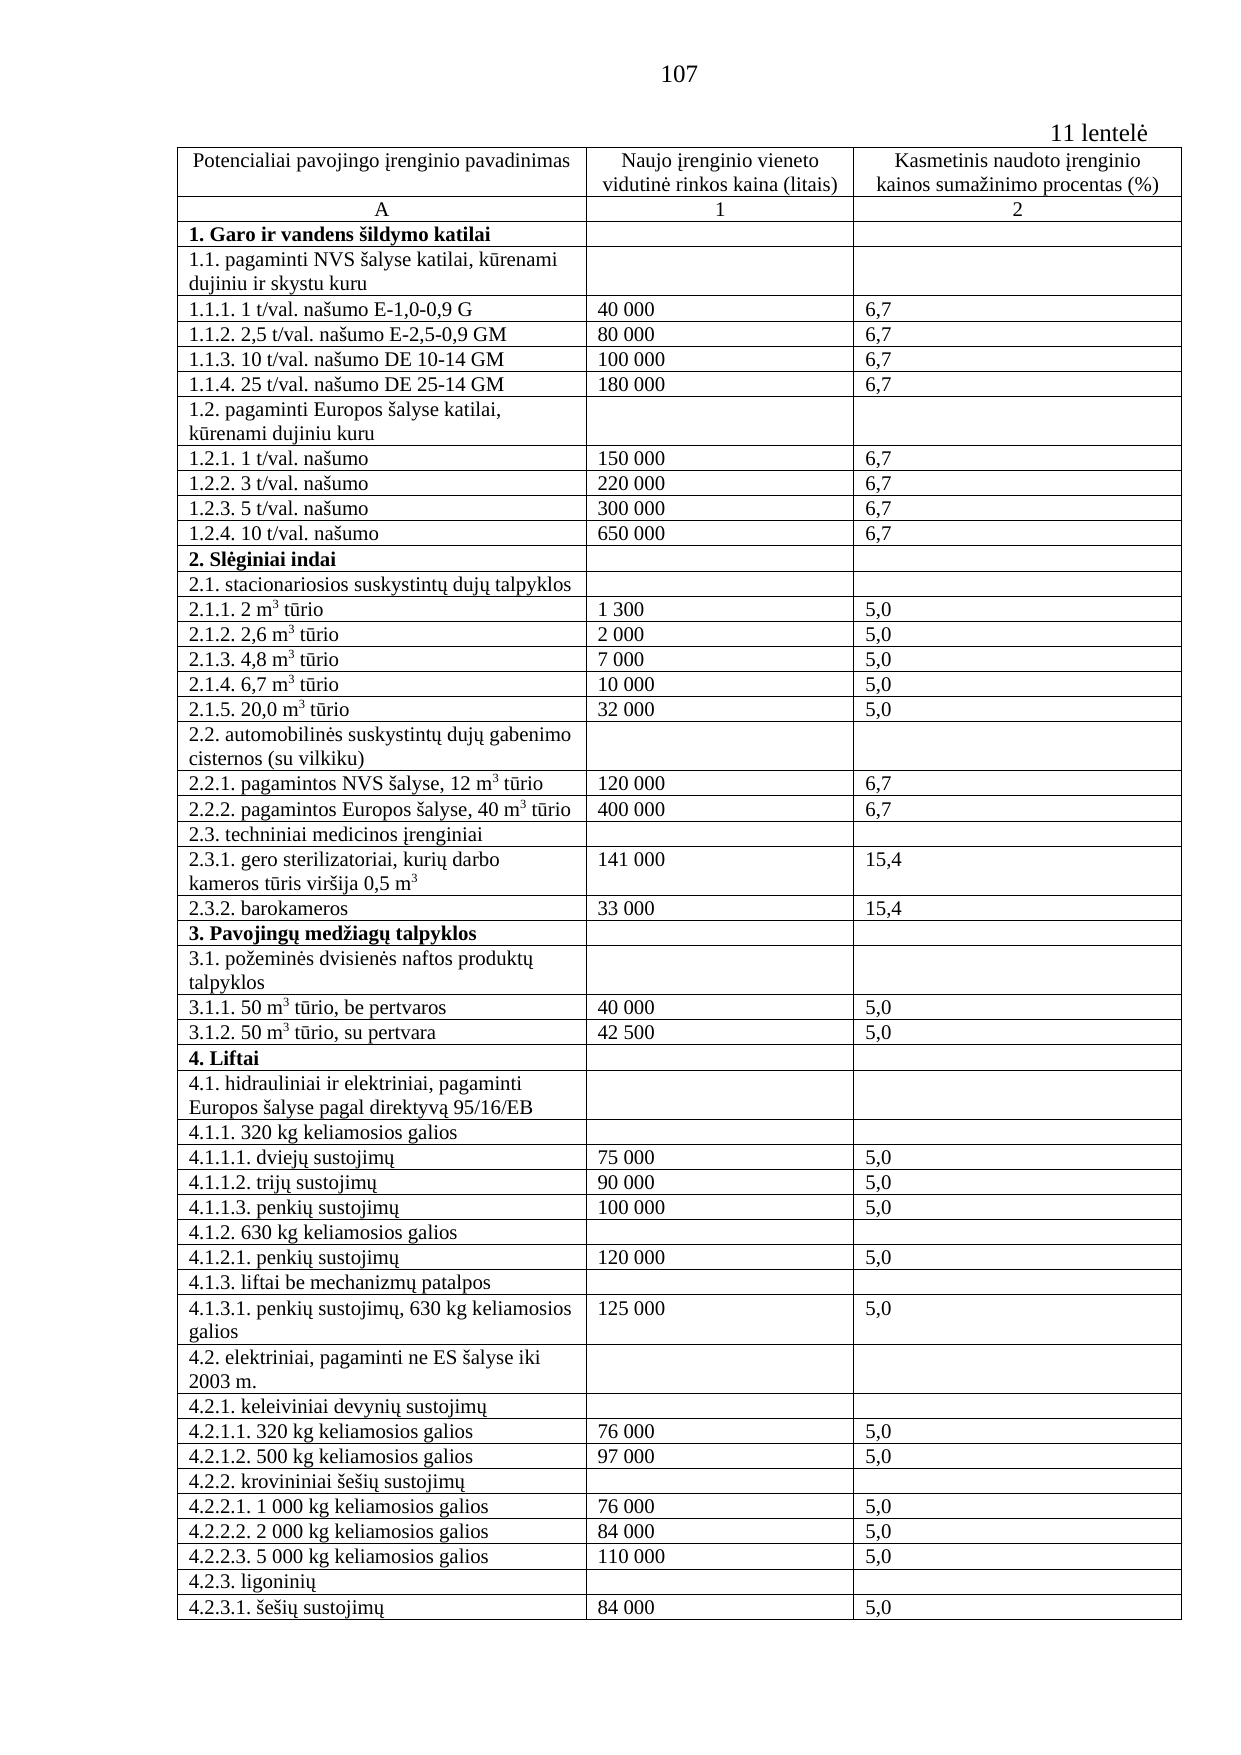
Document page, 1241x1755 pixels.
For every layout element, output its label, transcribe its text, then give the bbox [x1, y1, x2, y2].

text 11 lentelė [177, 118, 1181, 147]
